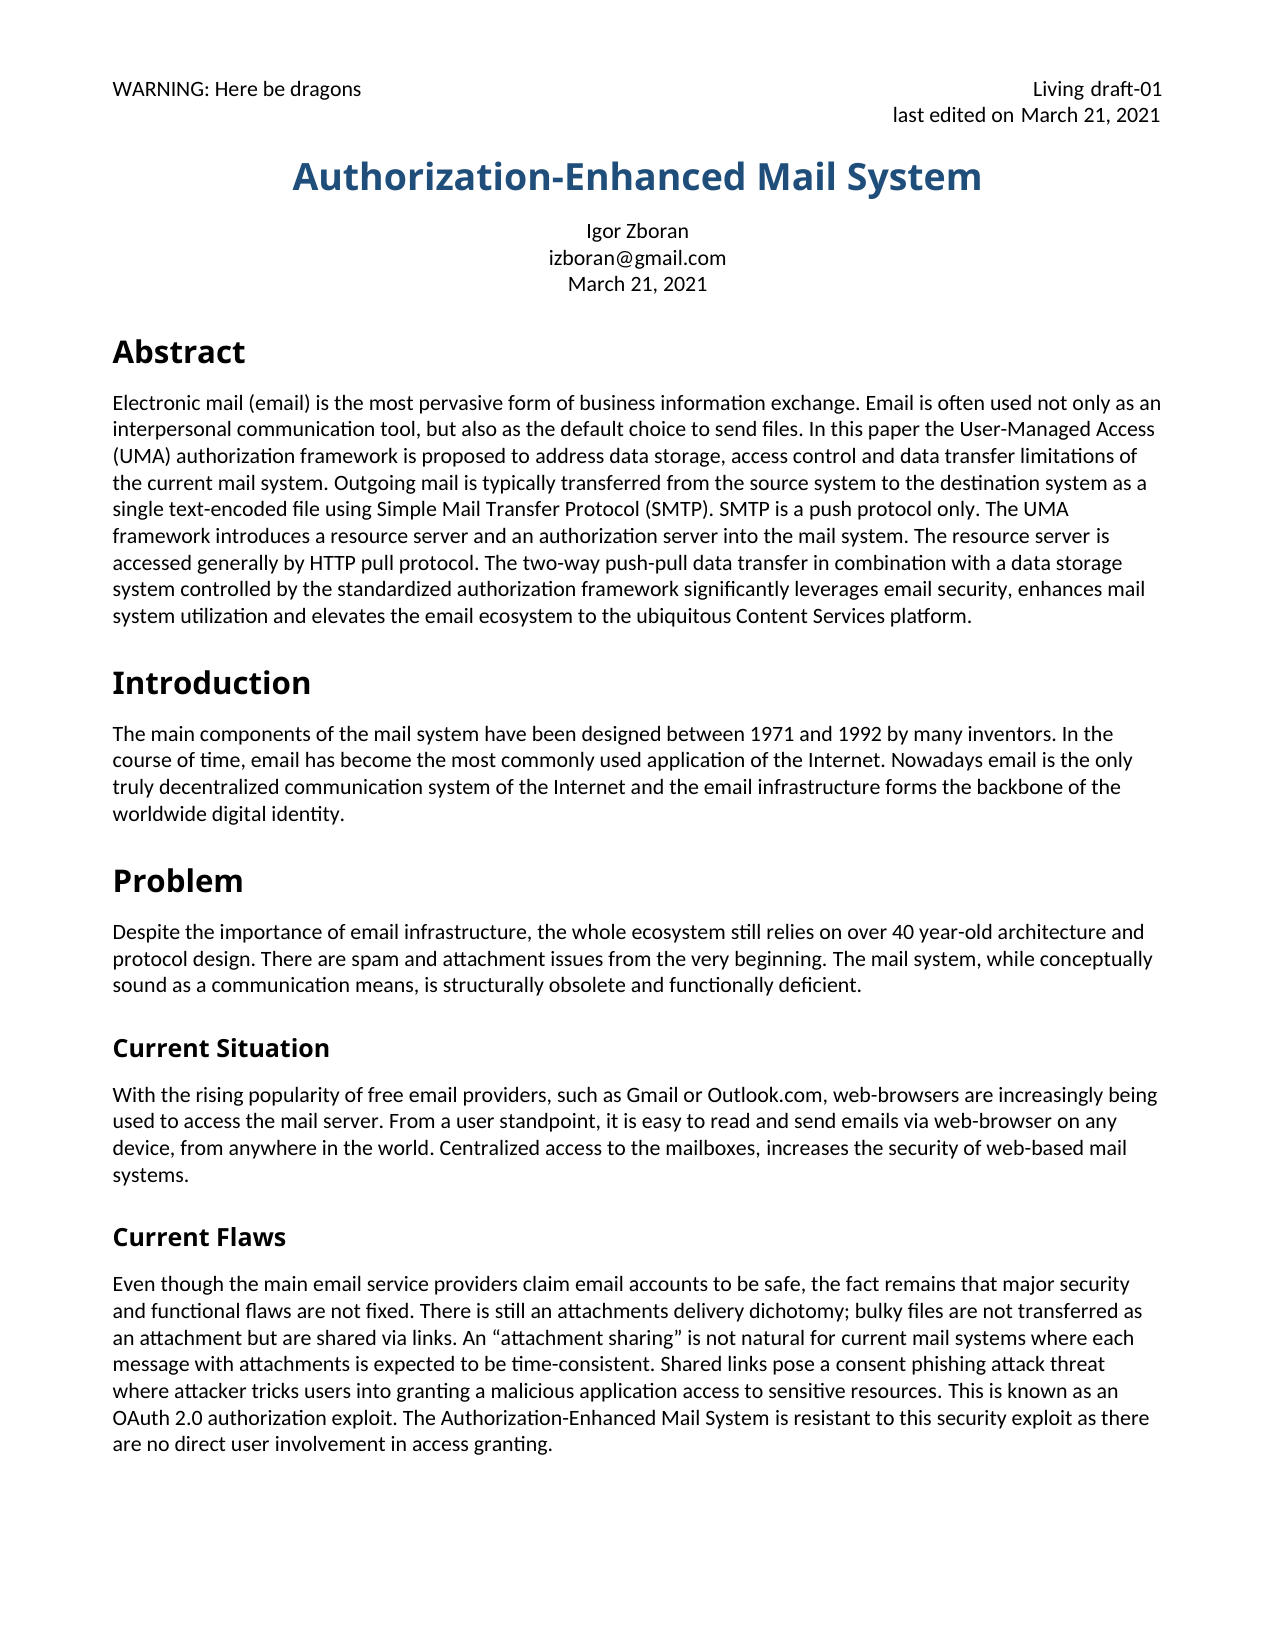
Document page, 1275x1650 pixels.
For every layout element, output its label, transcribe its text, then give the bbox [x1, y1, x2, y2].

text Even though the main email service providers claim email accounts to be safe, the fact remains that major security and functional flaws are not fixed. There is still an attachments delivery dichotomy; bulky files are not transferred as an attachment but are shared via links. An “attachment sharing” is not natural for current mail systems where each message with attachments is expected to be time-consistent. Shared links pose a consent phishing attack threat where attacker tricks users into granting a malicious application access to sensitive resources. This is known as an OAuth 2.0 authorization exploit. The Authorization-Enhanced Mail System is resistant to this security exploit as there are no direct user involvement in access granting. [112, 1270, 1162, 1457]
text Current Situation [112, 1031, 1162, 1064]
text Introduction [112, 661, 1162, 704]
text The main components of the mail system have been designed between 1971 and 1992 by many inventors. In the course of time, email has become the most commonly used application of the Internet. Nowadays email is the only truly decentralized communication system of the Internet and the email infrastructure forms the backbone of the worldwide digital identity. [112, 720, 1162, 827]
text Despite the importance of email infrastructure, the whole ecosystem still relies on over 40 year-old architecture and protocol design. There are spam and attachment issues from the very beginning. The mail system, while conceptually sound as a communication means, is structurally obsolete and functionally deficient. [112, 918, 1162, 998]
text Problem [112, 859, 1162, 902]
text izboran@gmail.com [112, 244, 1162, 271]
text With the rising popularity of free email providers, such as Gmail or Outlook.com, web-browsers are increasingly being used to access the mail server. From a user standpoint, it is easy to read and send emails via web-browser on any device, from anywhere in the world. Centralized access to the mailboxes, increases the security of web-based mail systems. [112, 1081, 1162, 1187]
text Electronic mail (email) is the most pervasive form of business information exchange. Email is often used not only as an interpersonal communication tool, but also as the default choice to send files. In this paper the User-Managed Access (UMA) authorization framework is proposed to address data storage, access control and data transfer limitations of the current mail system. Outgoing mail is typically transferred from the source system to the destination system as a single text-encoded file using Simple Mail Transfer Protocol (SMTP). SMTP is a push protocol only. The UMA framework introduces a resource server and an authorization server into the mail system. The resource server is accessed generally by HTTP pull protocol. The two-way push-pull data transfer in combination with a data storage system controlled by the standardized authorization framework significantly leverages email security, enhances mail system utilization and elevates the email ecosystem to the ubiquitous Content Services platform. [112, 389, 1162, 629]
text Igor Zboran [112, 217, 1162, 244]
text Current Flaws [112, 1220, 1162, 1254]
text March 21, 2021 [112, 271, 1162, 297]
text Authorization-Enhanced Mail System [112, 150, 1162, 201]
text Abstract [112, 330, 1162, 372]
